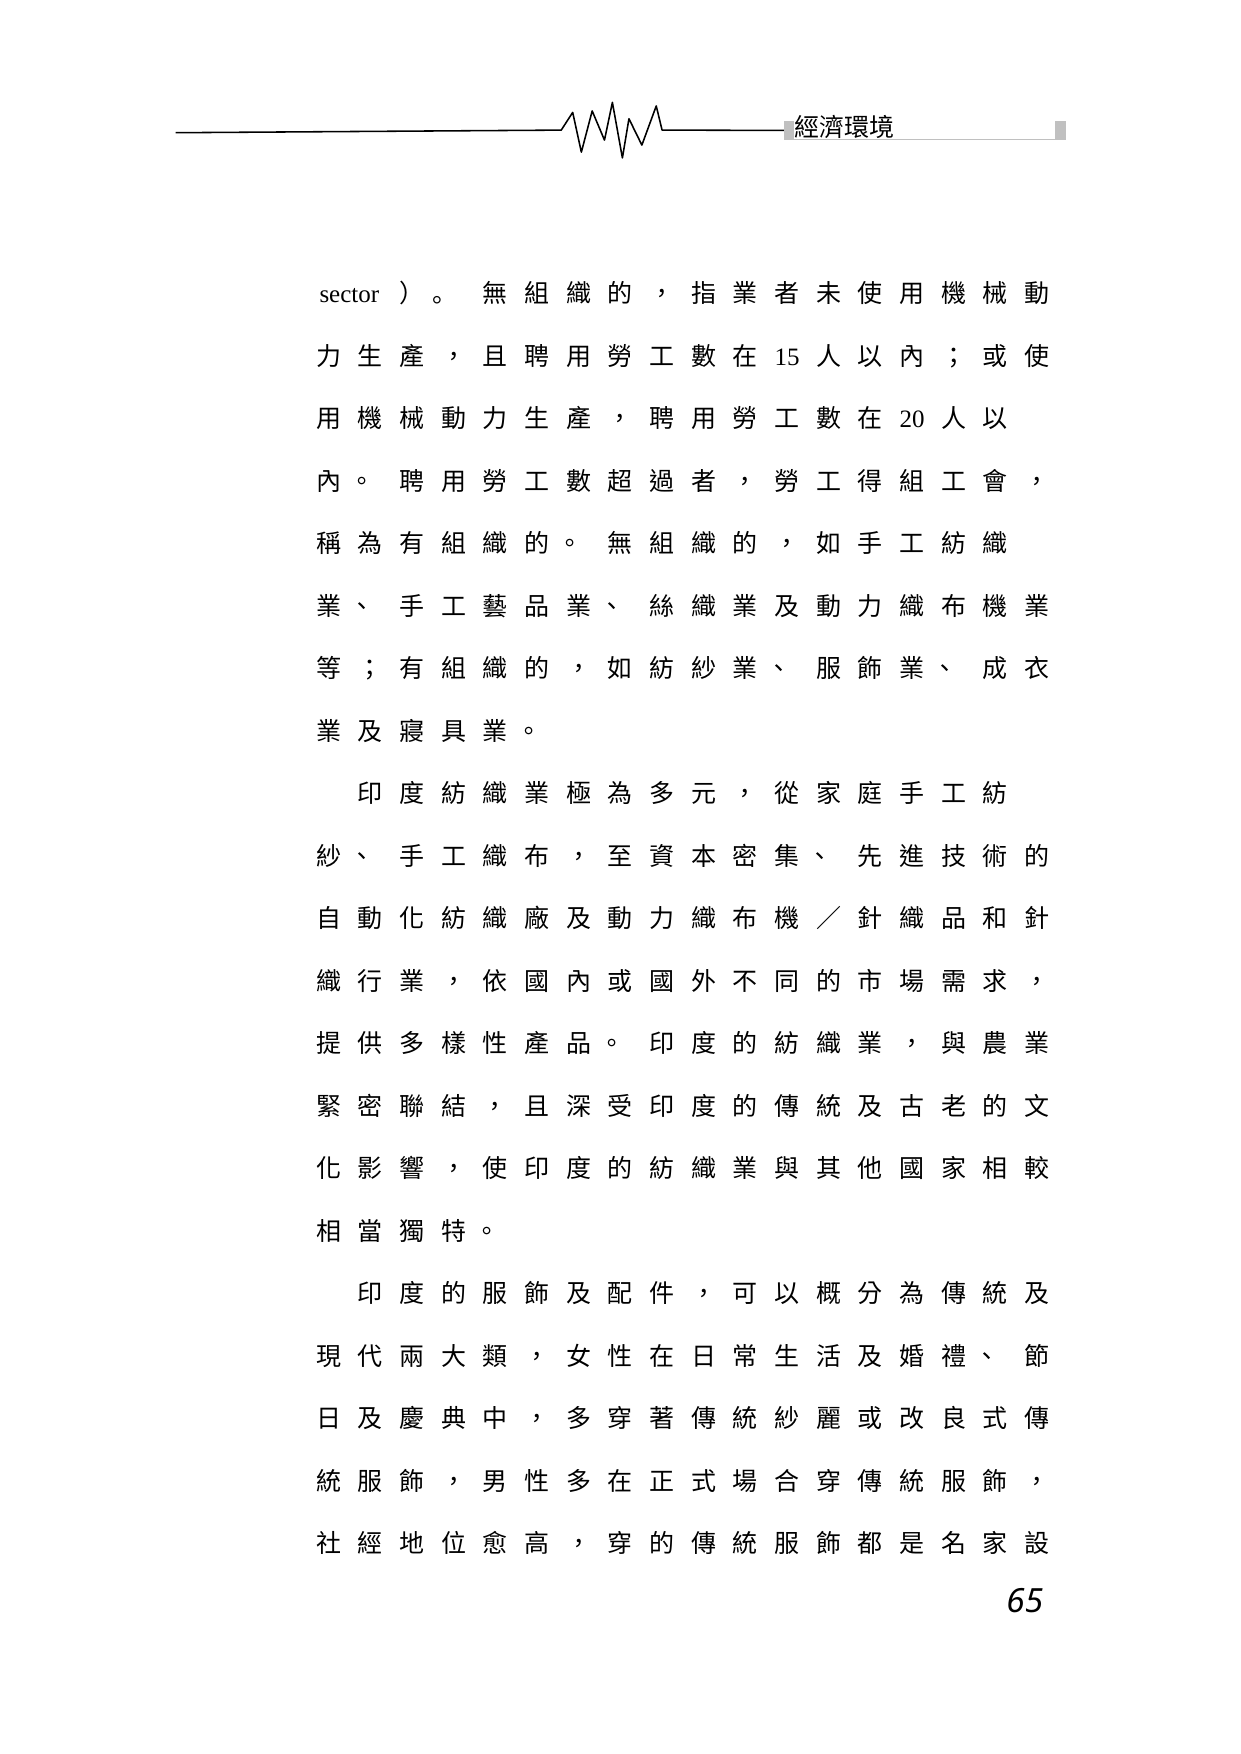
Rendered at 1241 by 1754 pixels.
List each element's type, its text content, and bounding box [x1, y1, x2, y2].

text 印度紡織業極為多元，從家庭手工紡紗、手工織布，至資本密集、先進技術的自動化紡織廠及動力織布機／針織品和針織行業，依國內或國外不同的市場需求，提供多樣性產品。印度的紡織業，與農業緊密聯結，且深受印度的傳統及古老的文化影響，使印度的紡織業與其他國家相較相當獨特。 [281, 750, 1058, 1250]
text 印度的服飾及配件，可以概分為傳統及現代兩大類，女性在日常生活及婚禮、節日及慶典中，多穿著傳統紗麗或改良式傳統服飾，男性多在正式場合穿傳統服飾，社經地位愈高，穿的傳統服飾都是名家設 [281, 1250, 1058, 1563]
text sector）。無組織的，指業者未使用機械動力生產，且聘用勞工數在15人以內；或使用機械動力生產，聘用勞工數在20人以內。聘用勞工數超過者，勞工得組工會，稱為有組織的。無組織的，如手工紡織業、手工藝品業、絲織業及動力織布機業等；有組織的，如紡紗業、服飾業、成衣業及寢具業。 [281, 250, 1058, 750]
